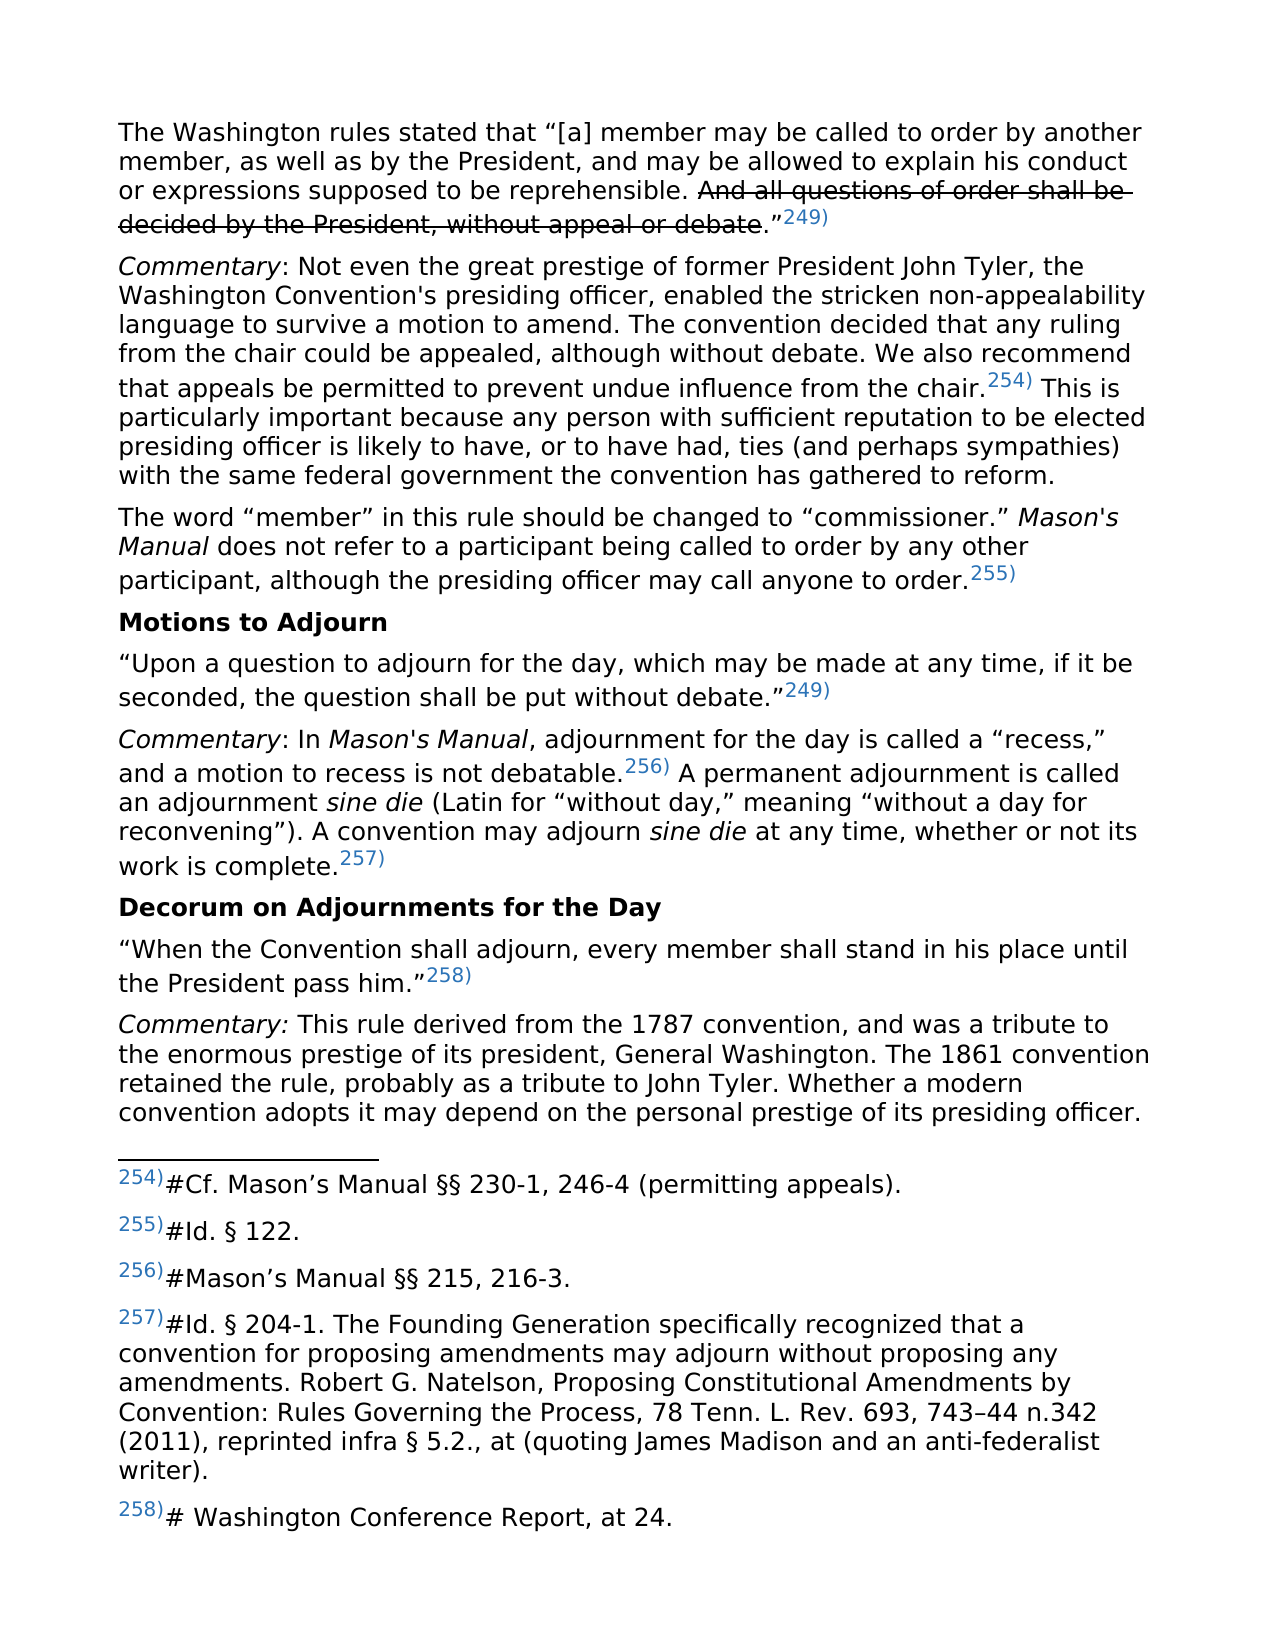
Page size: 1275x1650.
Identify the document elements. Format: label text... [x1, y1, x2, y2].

text The word “member” in this rule should be changed to “commissioner.” Mason's Manual does not refer to a participant being called to order by any other participant, although the presiding officer may call anyone to order. [118, 503, 1157, 595]
text #Cf. Mason’s Manual §§ 230-1, 246-4 (permitting appeals). [118, 1166, 1157, 1200]
text #Id. § 204-1. The Founding Generation specifically recognized that a convention for proposing amendments may adjourn without proposing any amendments. Robert G. Natelson, Proposing Constitutional Amendments by Convention: Rules Governing the Process, 78 Tenn. L. Rev. 693, 743–44 n.342 (2011), reprinted infra § 5.2., at (quoting James Madison and an anti-federalist writer). [118, 1305, 1157, 1485]
text Decorum on Adjournments for the Day [118, 893, 1157, 922]
text #Mason’s Manual §§ 215, 216-3. [118, 1259, 1157, 1293]
text # Washington Conference Report, at 24. [118, 1498, 1157, 1532]
text Commentary: In Mason's Manual, adjournment for the day is called a “recess,” and a motion to recess is not debatable. A permanent adjournment is called an adjournment sine die (Latin for “without day,” meaning “without a day for reconvening”). A convention may adjourn sine die at any time, whether or not its work is complete. [118, 725, 1157, 881]
text Commentary: Not even the great prestige of former President John Tyler, the Washington Convention's presiding officer, enabled the stricken non-appealability language to survive a motion to amend. The convention decided that any ruling from the chair could be appealed, although without debate. We also recommend that appeals be permitted to prevent undue influence from the chair. This is particularly important because any person with sufficient reputation to be elected presiding officer is likely to have, or to have had, ties (and perhaps sympathies) with the same federal government the convention has gathered to reform. [118, 252, 1157, 490]
text #Id. § 122. [118, 1212, 1157, 1246]
text Commentary: This rule derived from the 1787 convention, and was a tribute to the enormous prestige of its president, General Washington. The 1861 convention retained the rule, probably as a tribute to John Tyler. Whether a modern convention adopts it may depend on the personal prestige of its presiding officer. [118, 1011, 1157, 1127]
text “When the Convention shall adjourn, every member shall stand in his place until the President pass him.” [118, 935, 1157, 998]
text Motions to Adjourn [118, 608, 1157, 637]
text “Upon a question to adjourn for the day, which may be made at any time, if it be seconded, the question shall be put without debate.”249) [118, 649, 1157, 713]
text The Washington rules stated that “[a] member may be called to order by another member, as well as by the President, and may be allowed to explain his conduct or expressions supposed to be reprehensible. And all questions of order shall be decided by the President, without appeal or debate.”249) [118, 118, 1157, 240]
